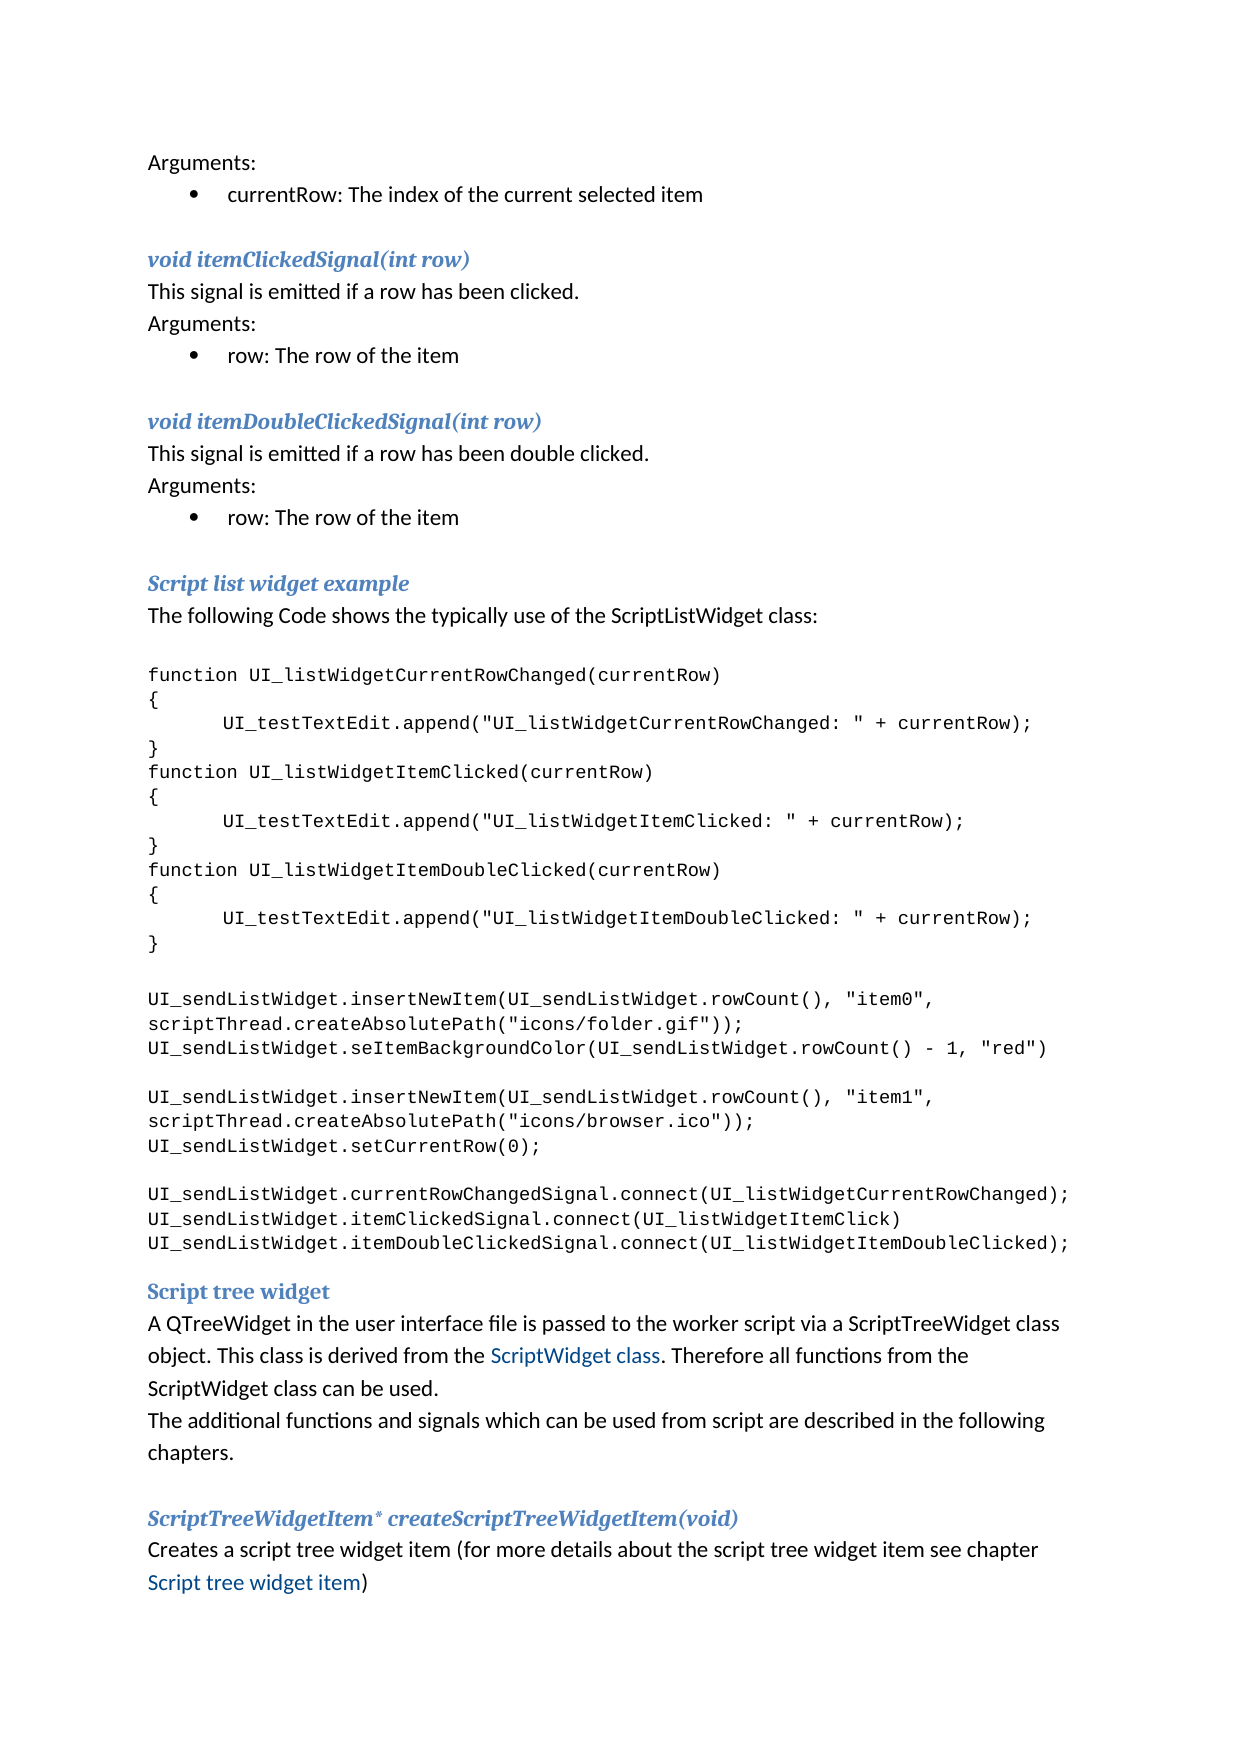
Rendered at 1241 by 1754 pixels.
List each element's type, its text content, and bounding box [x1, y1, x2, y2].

text UI_sendListWidget.itemClickedSignal.connect(UI_listWidgetItemClick) [148, 1209, 1093, 1231]
text function UI_listWidgetCurrentRowChanged(currentRow) [148, 665, 1093, 687]
text Arguments: [148, 309, 1093, 337]
text UI_sendListWidget.currentRowChangedSignal.connect(UI_listWidgetCurrentRowChanged); [148, 1161, 1093, 1206]
text UI_testTextEdit.append("UI_listWidgetCurrentRowChanged: " + currentRow); [148, 714, 1093, 735]
subtitle Script tree widget [148, 1279, 1093, 1305]
text UI_sendListWidget.itemDoubleClickedSignal.connect(UI_listWidgetItemDoubleClicked); [148, 1234, 1093, 1255]
text UI_sendListWidget.insertNewItem(UI_sendListWidget.rowCount(), "item1", scriptThread.createAbsolutePath("icons/browser.ico")); [148, 1088, 1093, 1133]
text UI_testTextEdit.append("UI_listWidgetItemClicked: " + currentRow); [148, 812, 1093, 833]
text The additional functions and signals which can be used from script are described in the following chapters. [148, 1406, 1093, 1466]
text UI_testTextEdit.append("UI_listWidgetItemDoubleClicked: " + currentRow); [148, 909, 1093, 930]
text This signal is emitted if a row has been clicked. [148, 277, 1093, 305]
text The following Code shows the typically use of the ScriptListWidget class: [148, 601, 1093, 629]
text function UI_listWidgetItemDoubleClicked(currentRow) [148, 860, 1093, 882]
text Creates a script tree widget item (for more details about the script tree widget item see chapter Script tree widget item) [148, 1536, 1093, 1596]
text A QTreeWidget in the user interface file is passed to the worker script via a ScriptTreeWidget class object. This class is derived from the ScriptWidget class. Therefore all functions from the ScriptWidget class can be used. [148, 1309, 1093, 1402]
list currentRow: The index of the current selected item [190, 180, 1093, 208]
text { [148, 885, 1093, 906]
text Arguments: [148, 471, 1093, 499]
text UI_sendListWidget.setCurrentRow(0); [148, 1136, 1093, 1158]
text } [148, 836, 1093, 857]
text UI_sendListWidget.insertNewItem(UI_sendListWidget.rowCount(), "item0", scriptThread.createAbsolutePath("icons/folder.gif")); [148, 990, 1093, 1036]
text } [148, 738, 1093, 760]
subtitle void itemDoubleClickedSignal(int row) [148, 409, 1093, 435]
subtitle ScriptTreeWidgetItem* createScriptTreeWidgetItem(void) [148, 1505, 1093, 1532]
text } [148, 933, 1093, 955]
text UI_sendListWidget.seItemBackgroundColor(UI_sendListWidget.rowCount() - 1, "red") [148, 1039, 1093, 1060]
text { [148, 690, 1093, 711]
subtitle void itemClickedSignal(int row) [148, 247, 1093, 273]
list row: The row of the item [190, 503, 1093, 532]
subtitle Script list widget example [148, 571, 1093, 597]
text function UI_listWidgetItemClicked(currentRow) [148, 763, 1093, 784]
list row: The row of the item [190, 342, 1093, 370]
text This signal is emitted if a row has been double clicked. [148, 439, 1093, 467]
text { [148, 787, 1093, 808]
text Arguments: [148, 148, 1093, 176]
